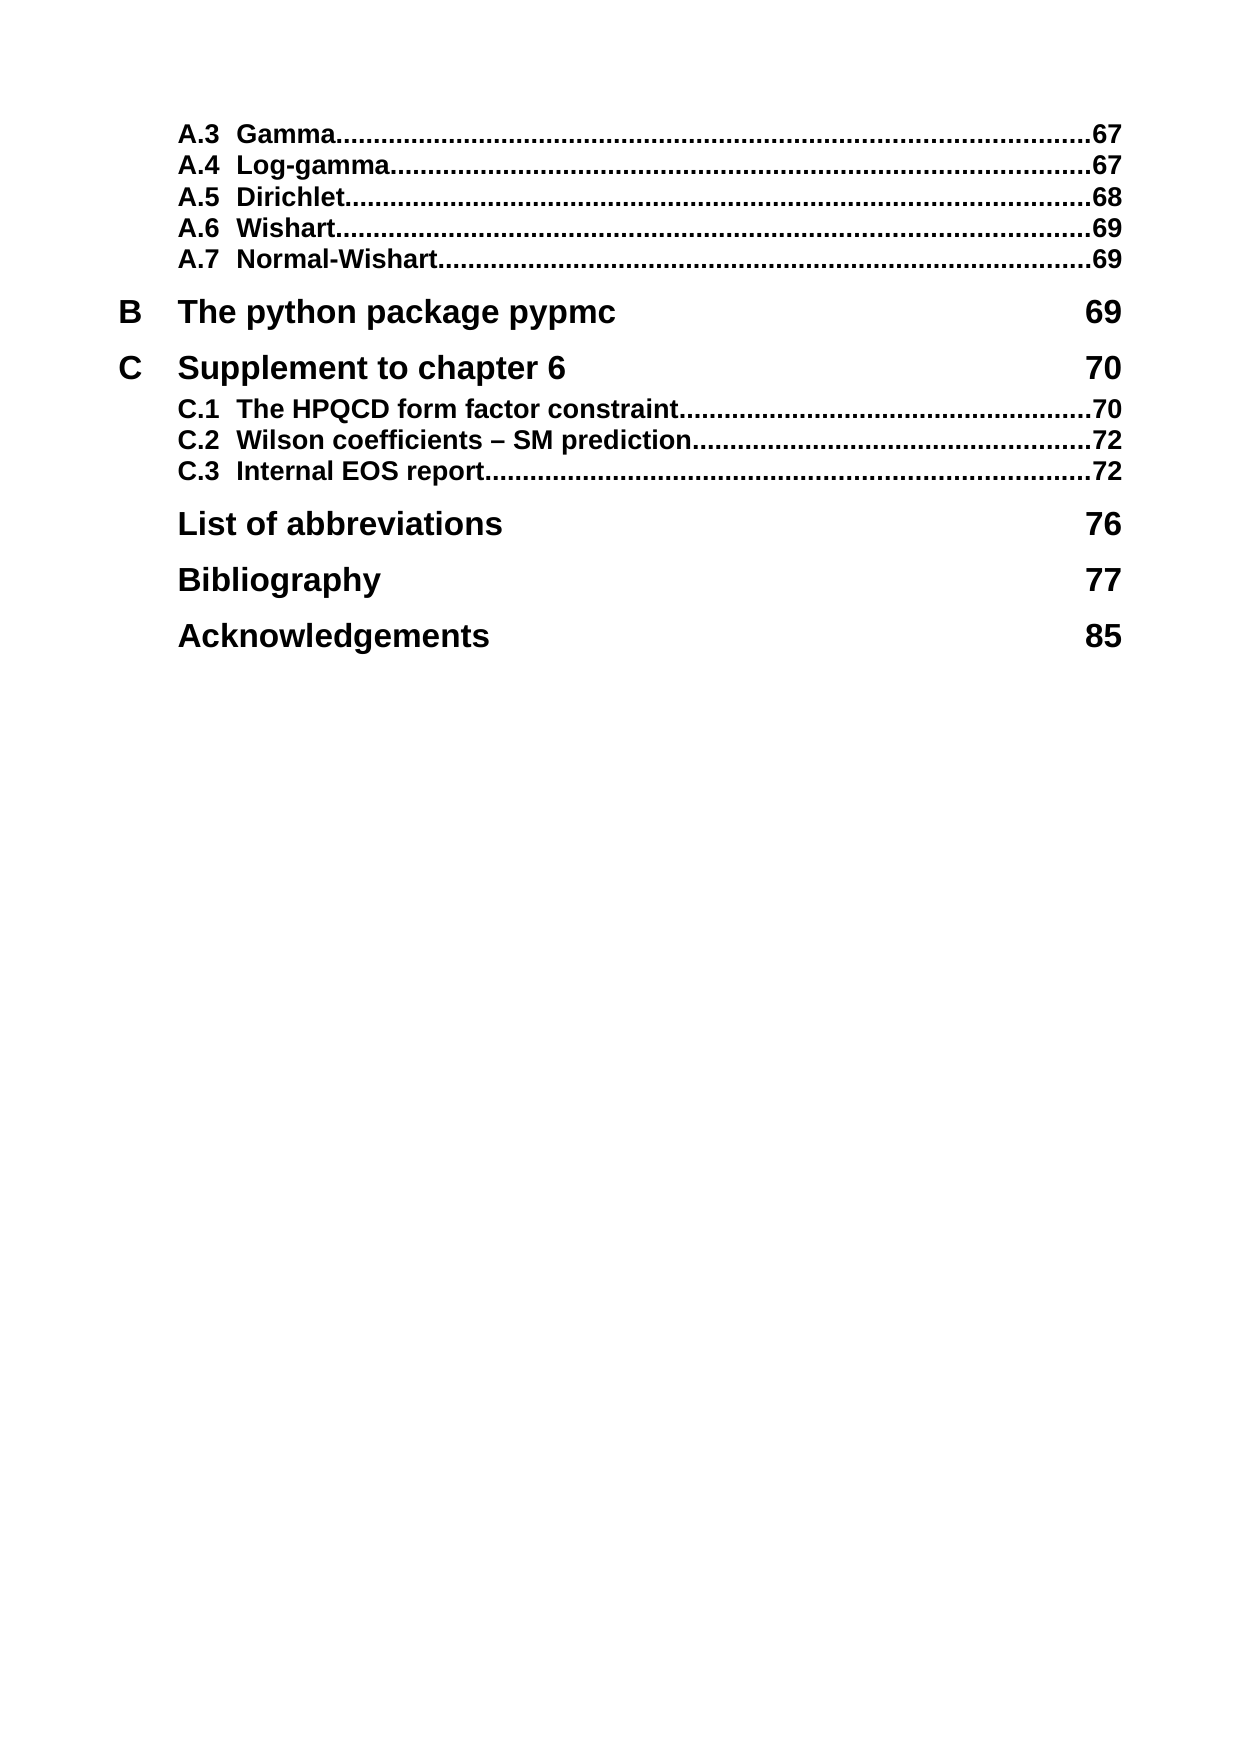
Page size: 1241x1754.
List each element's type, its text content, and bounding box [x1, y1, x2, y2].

text C.3 Internal EOS report 72 [118, 455, 1122, 486]
text C.2 Wilson coefficients – SM prediction 72 [118, 424, 1122, 455]
text A.6 Wishart 69 [118, 212, 1122, 243]
text A.5 Dirichlet 68 [118, 181, 1122, 212]
text A.4 Log-gamma 67 [118, 149, 1122, 181]
text C Supplement to chapter 6 70 [118, 348, 1122, 387]
text C.1 The HPQCD form factor constraint 70 [118, 393, 1122, 424]
text A.7 Normal-Wishart 69 [118, 243, 1122, 274]
text Acknowledgements 85 [118, 616, 1122, 655]
text Bibliography 77 [118, 560, 1122, 599]
text List of abbreviations 76 [118, 504, 1122, 542]
text A.3 Gamma 67 [118, 118, 1122, 149]
text B The python package pypmc 69 [118, 292, 1122, 331]
